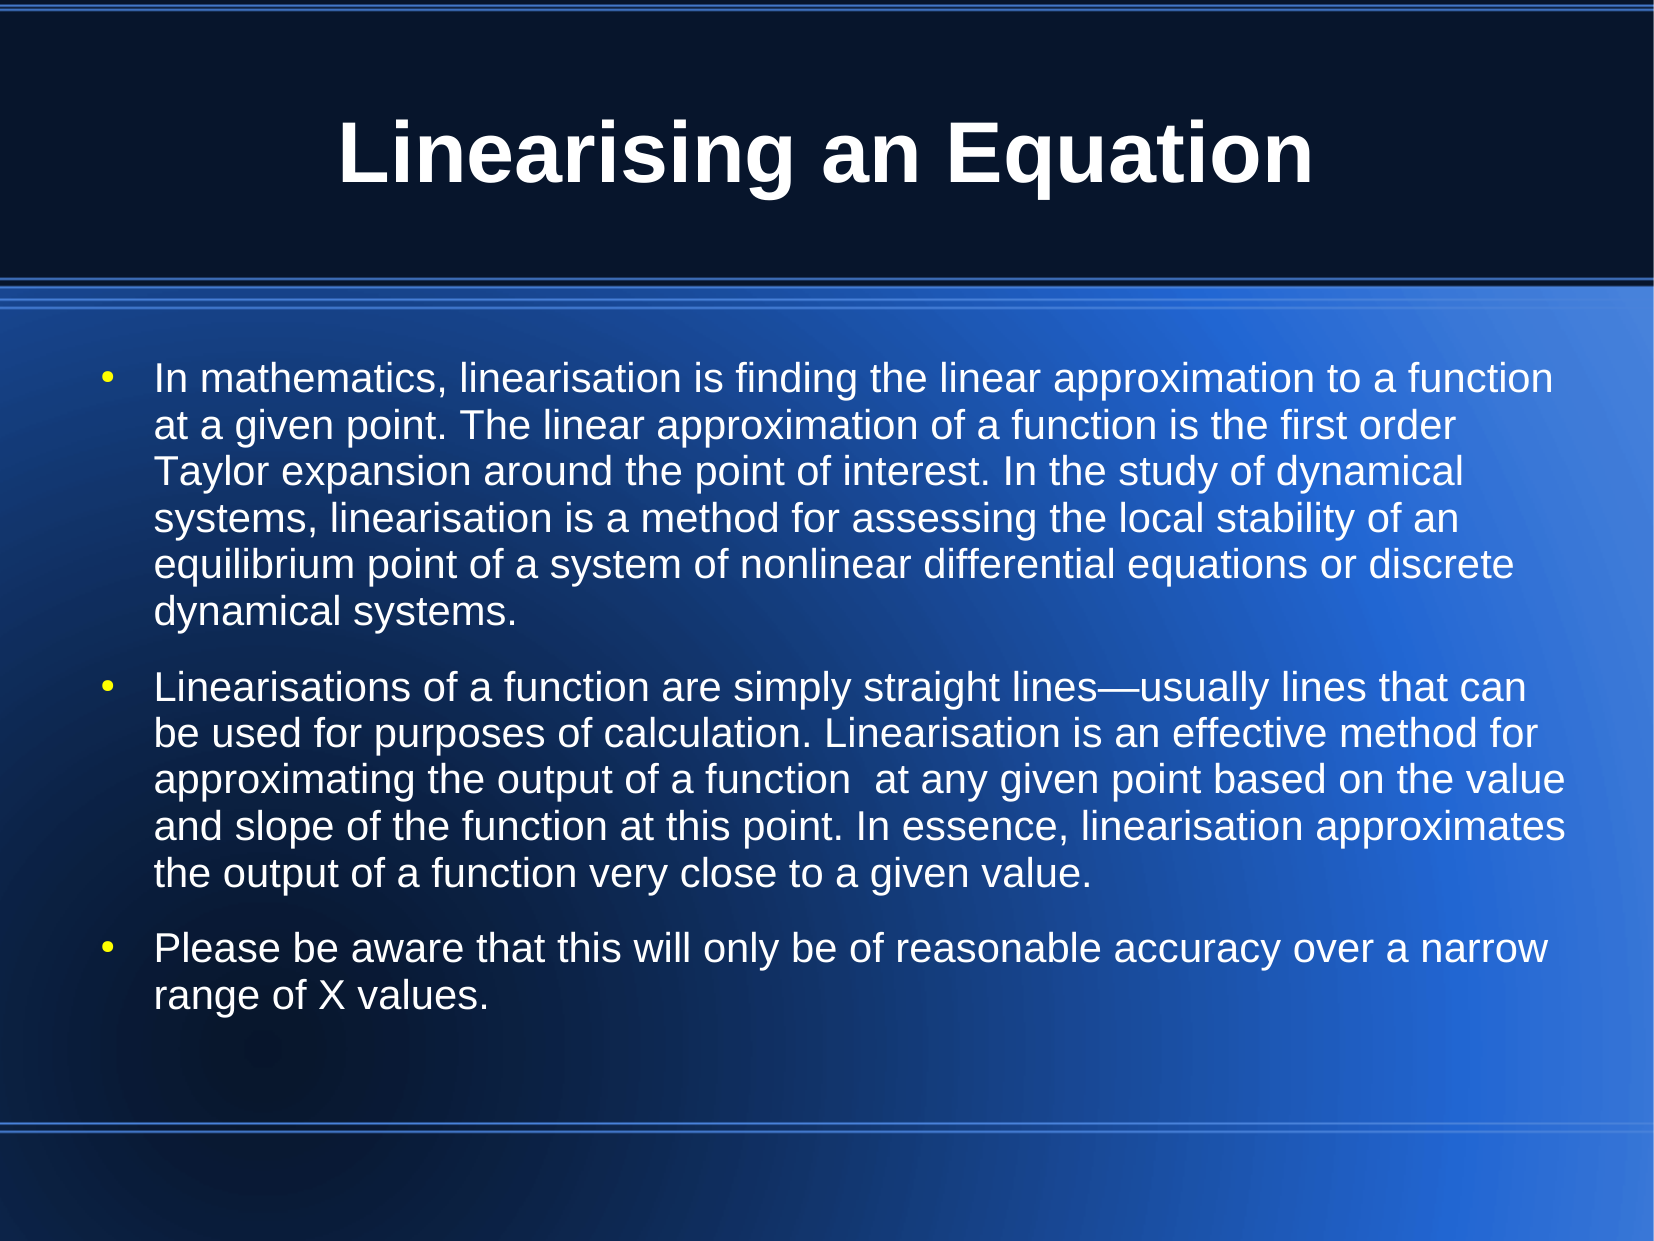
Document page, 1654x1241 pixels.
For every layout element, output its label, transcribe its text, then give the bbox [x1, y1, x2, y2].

list In mathematics, linearisation is finding the linear approximation to a function at a given point. The linear approximation of a function is the first order Taylor expansion around the point of interest. In the study of dynamical systems, linearisation is a method for assessing the local stability of an equilibrium point of a system of nonlinear differential equations or discrete dynamical systems. Linearisations of a function are simply straight lines—usually lines that can be used for purposes of calculation. Linearisation is an effective method for approximating the output of a function at any given point based on the value and slope of the function at this point. In essence, linearisation approximates the output of a function very close to a given value. Please be aware that this will only be of reasonable accuracy over a narrow range of X values. [82, 355, 1571, 1058]
picture [0, 0, 1654, 1241]
title Linearising an Equation [82, 49, 1571, 257]
